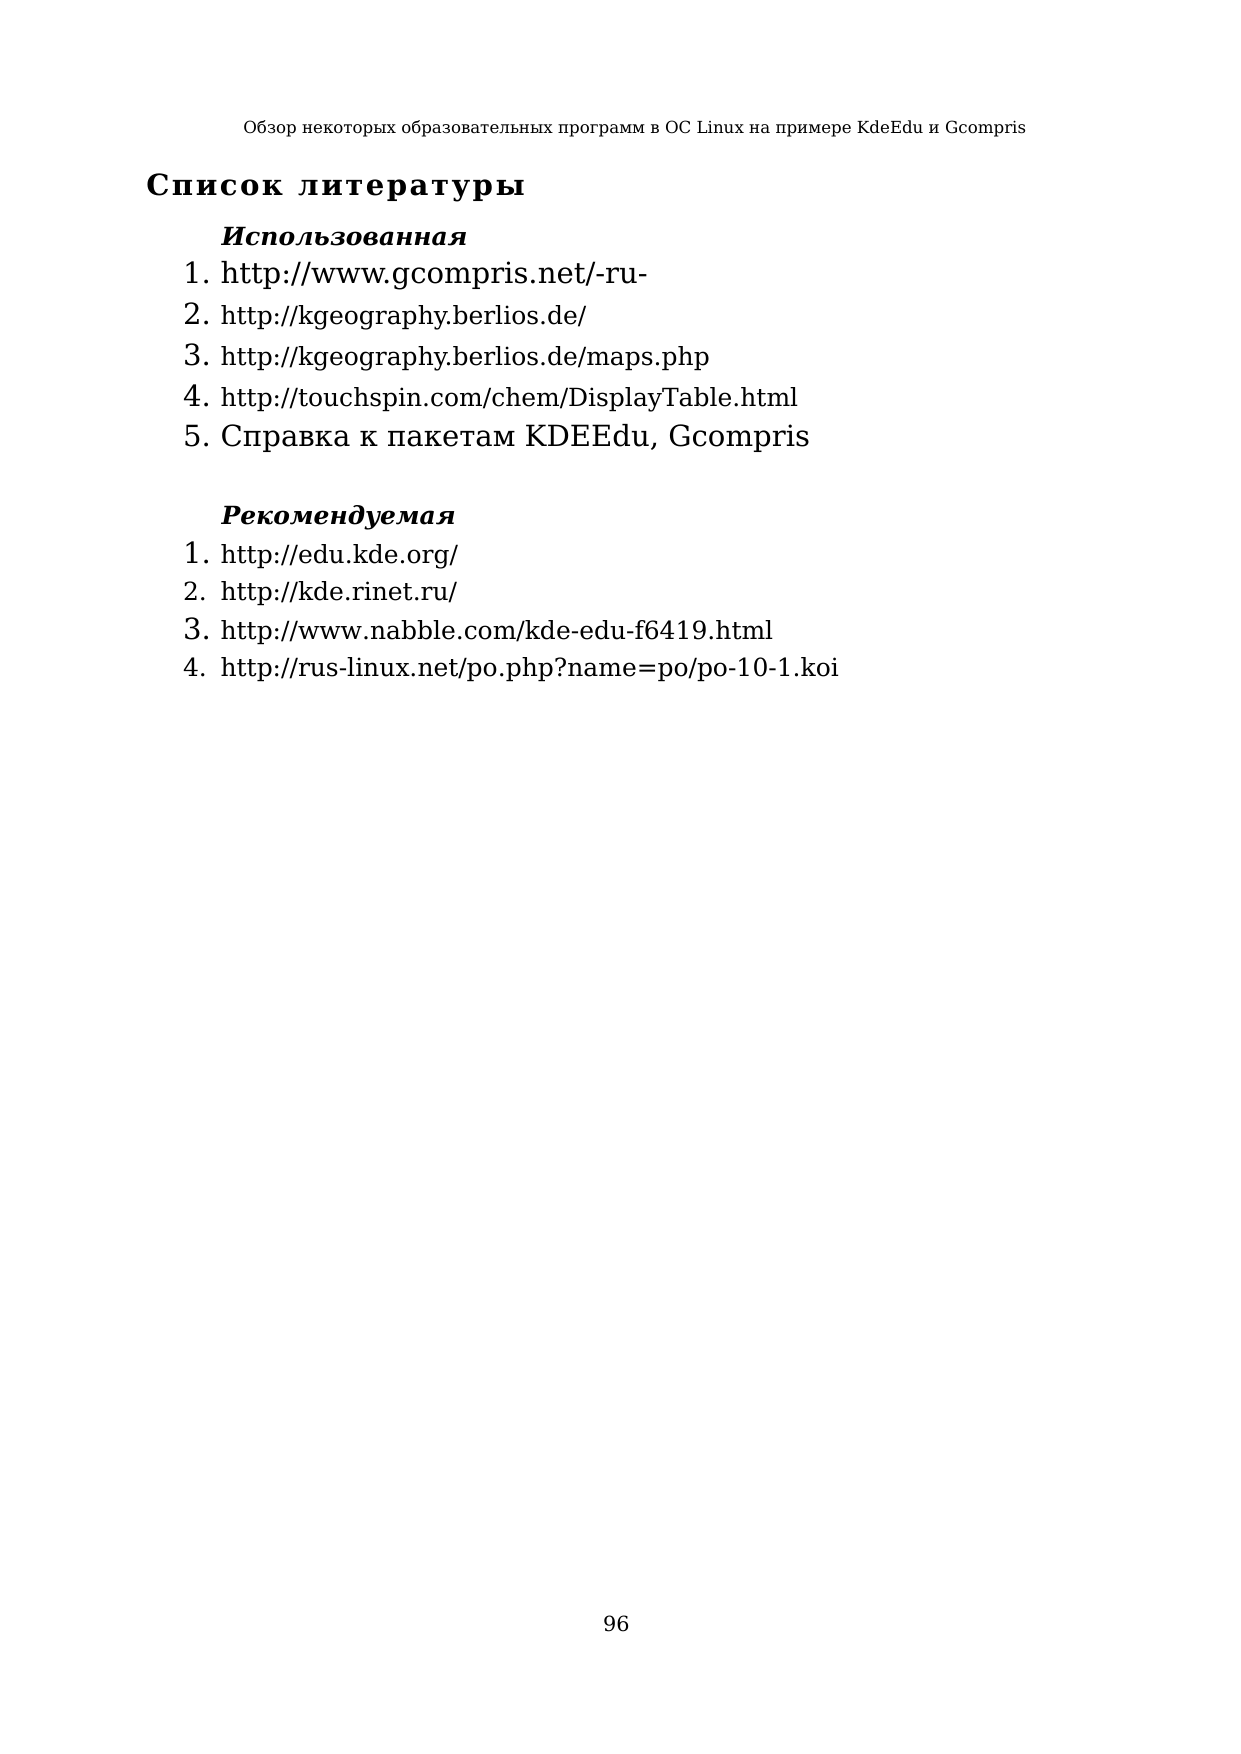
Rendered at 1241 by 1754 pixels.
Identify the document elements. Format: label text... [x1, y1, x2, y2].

subtitle Список литературы [146, 168, 1122, 203]
list http://kgeography.berlios.de/maps.php [111, 338, 1122, 372]
list http://touchspin.com/chem/DisplayTable.html [111, 379, 1122, 413]
text Использованная [148, 221, 1122, 251]
list Справка к пакетам KDEEdu, Gcompris [111, 419, 1122, 453]
list http://kde.rinet.ru/ [111, 577, 1122, 606]
list http://rus-linux.net/po.php?name=po/po-10-1.koi [111, 653, 1122, 682]
list http://www.nabble.com/kde-edu-f6419.html [111, 612, 1122, 646]
list http://www.gcompris.net/-ru- [111, 257, 1122, 291]
list http://kgeography.berlios.de/ [111, 297, 1122, 331]
text Рекомендуемая [148, 501, 1122, 530]
list http://edu.kde.org/ [111, 536, 1122, 570]
